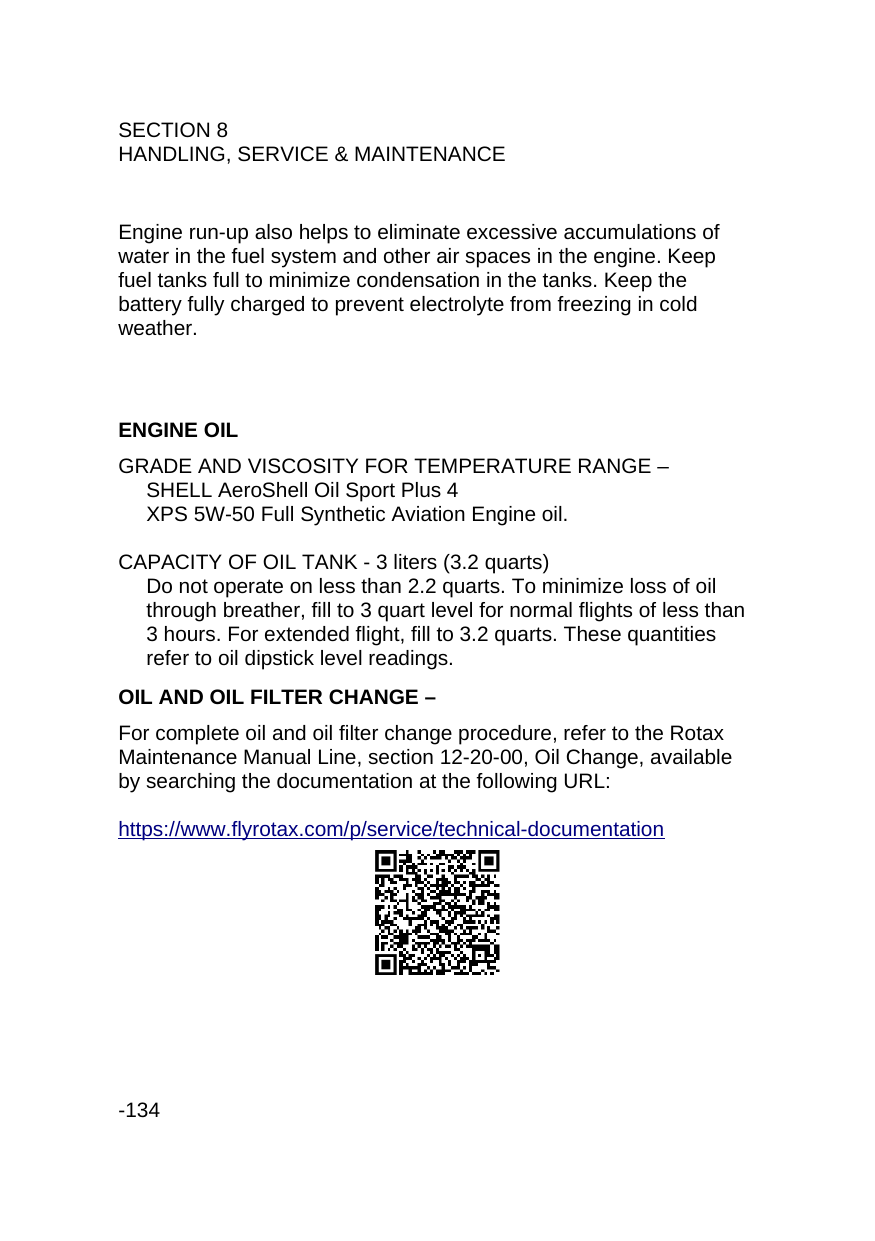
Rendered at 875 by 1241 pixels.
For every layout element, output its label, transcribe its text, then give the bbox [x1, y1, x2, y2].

subtitle OIL AND OIL FILTER CHANGE – [118, 684, 756, 708]
text XPS 5W-50 Full Synthetic Aviation Engine oil. [146, 502, 756, 526]
text GRADE AND VISCOSITY FOR TEMPERATURE RANGE – [118, 454, 756, 478]
text For complete oil and oil filter change procedure, refer to the Rotax Maintenance Manual Line, section 12-20-00, Oil Change, available by searching the documentation at the following URL: [118, 721, 756, 793]
picture [365, 840, 509, 985]
text https://www.flyrotax.com/p/service/technical-documentation [118, 817, 756, 841]
text Do not operate on less than 2.2 quarts. To minimize loss of oil through breather, fill to 3 quart level for normal flights of less than 3 hours. For extended flight, fill to 3.2 quarts. These quantities refer to oil dipstick level readings. [146, 574, 756, 670]
text SHELL AeroShell Oil Sport Plus 4 [146, 478, 756, 502]
text Engine run-up also helps to eliminate excessive accumulations of water in the fuel system and other air spaces in the engine. Keep fuel tanks full to minimize condensation in the tanks. Keep the battery fully charged to prevent electrolyte from freezing in cold weather. [118, 220, 756, 340]
subtitle ENGINE OIL [118, 418, 756, 442]
text CAPACITY OF OIL TANK - 3 liters (3.2 quarts) [118, 550, 756, 574]
